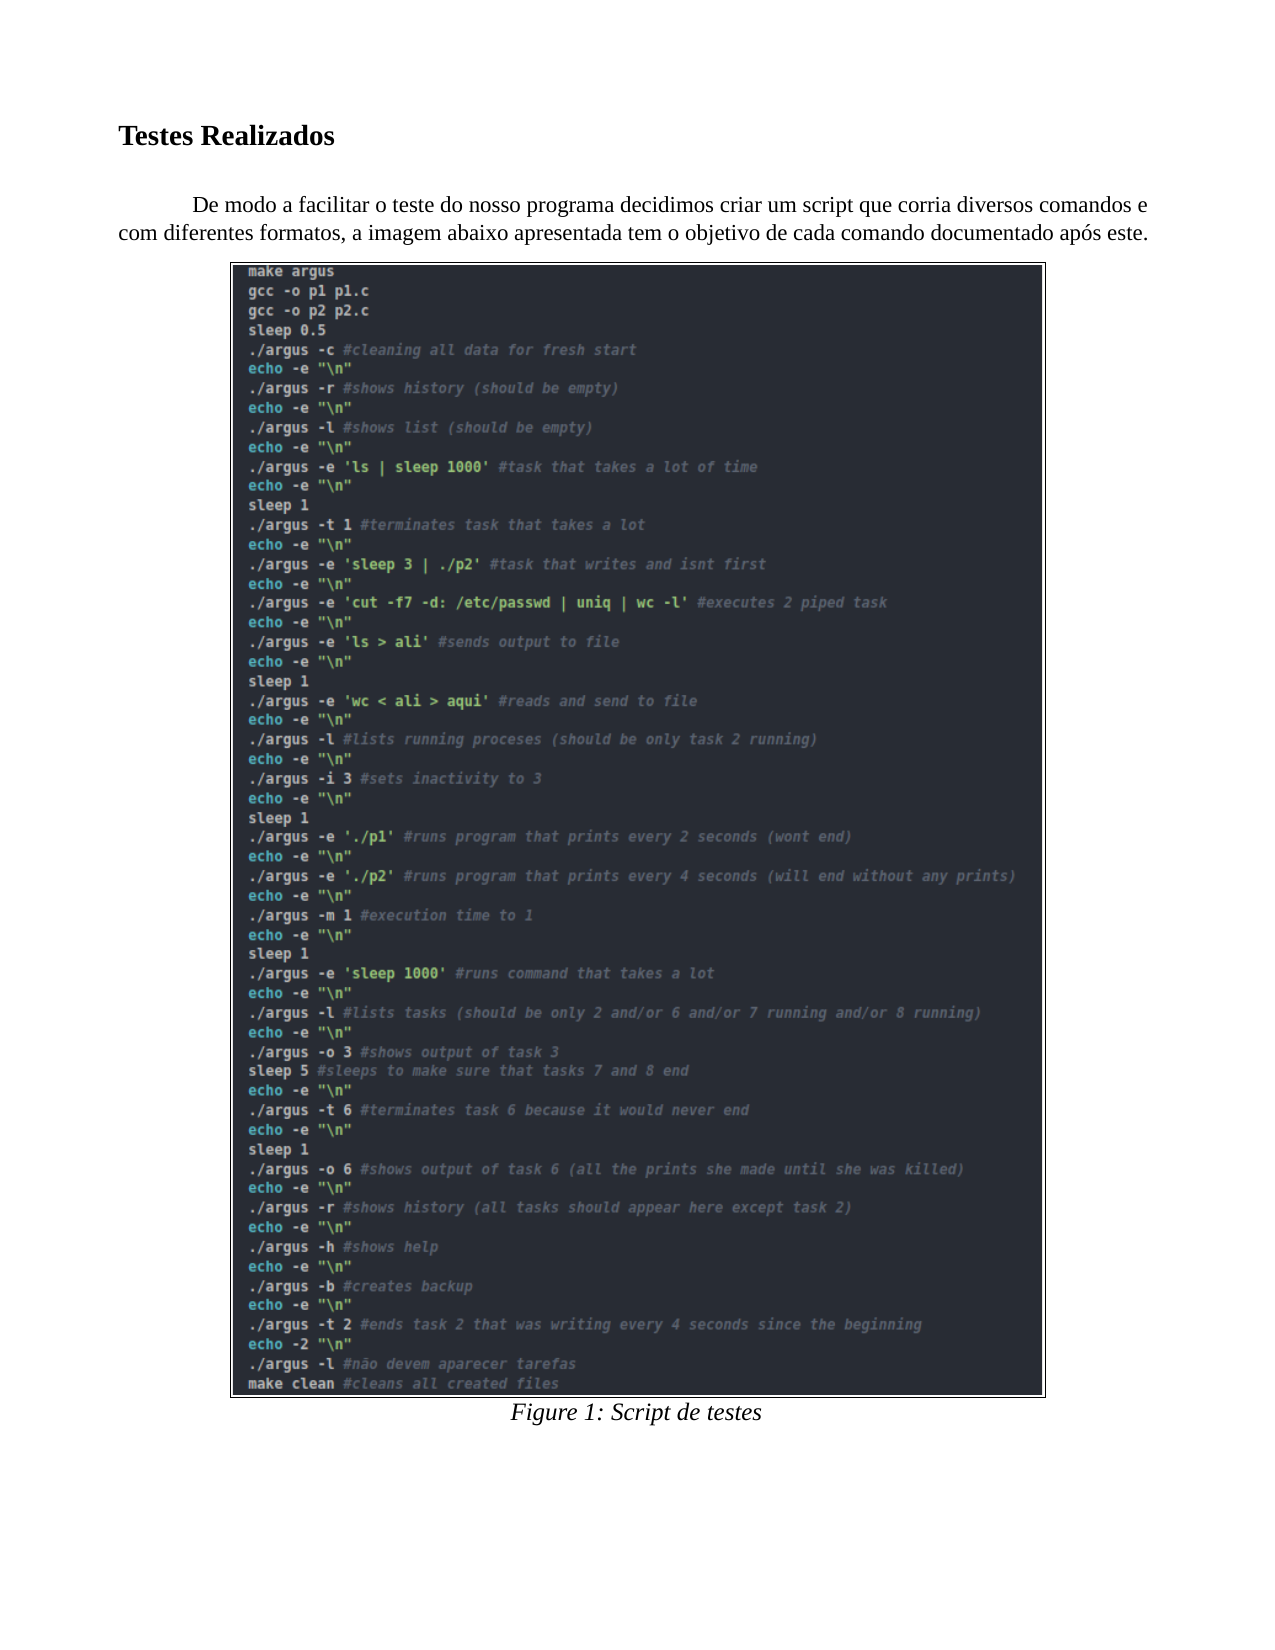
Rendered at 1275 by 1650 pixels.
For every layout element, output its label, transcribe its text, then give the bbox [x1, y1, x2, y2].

picture [232, 265, 1043, 1395]
text De modo a facilitar o teste do nosso programa decidimos criar um script que corria diversos comandos e com diferentes formatos, a imagem abaixo apresentada tem o objetivo de cada comando documentado após este. [118, 185, 1157, 245]
text Figure 1: Script de testes [230, 1398, 1045, 1426]
text Testes Realizados [118, 118, 1157, 152]
